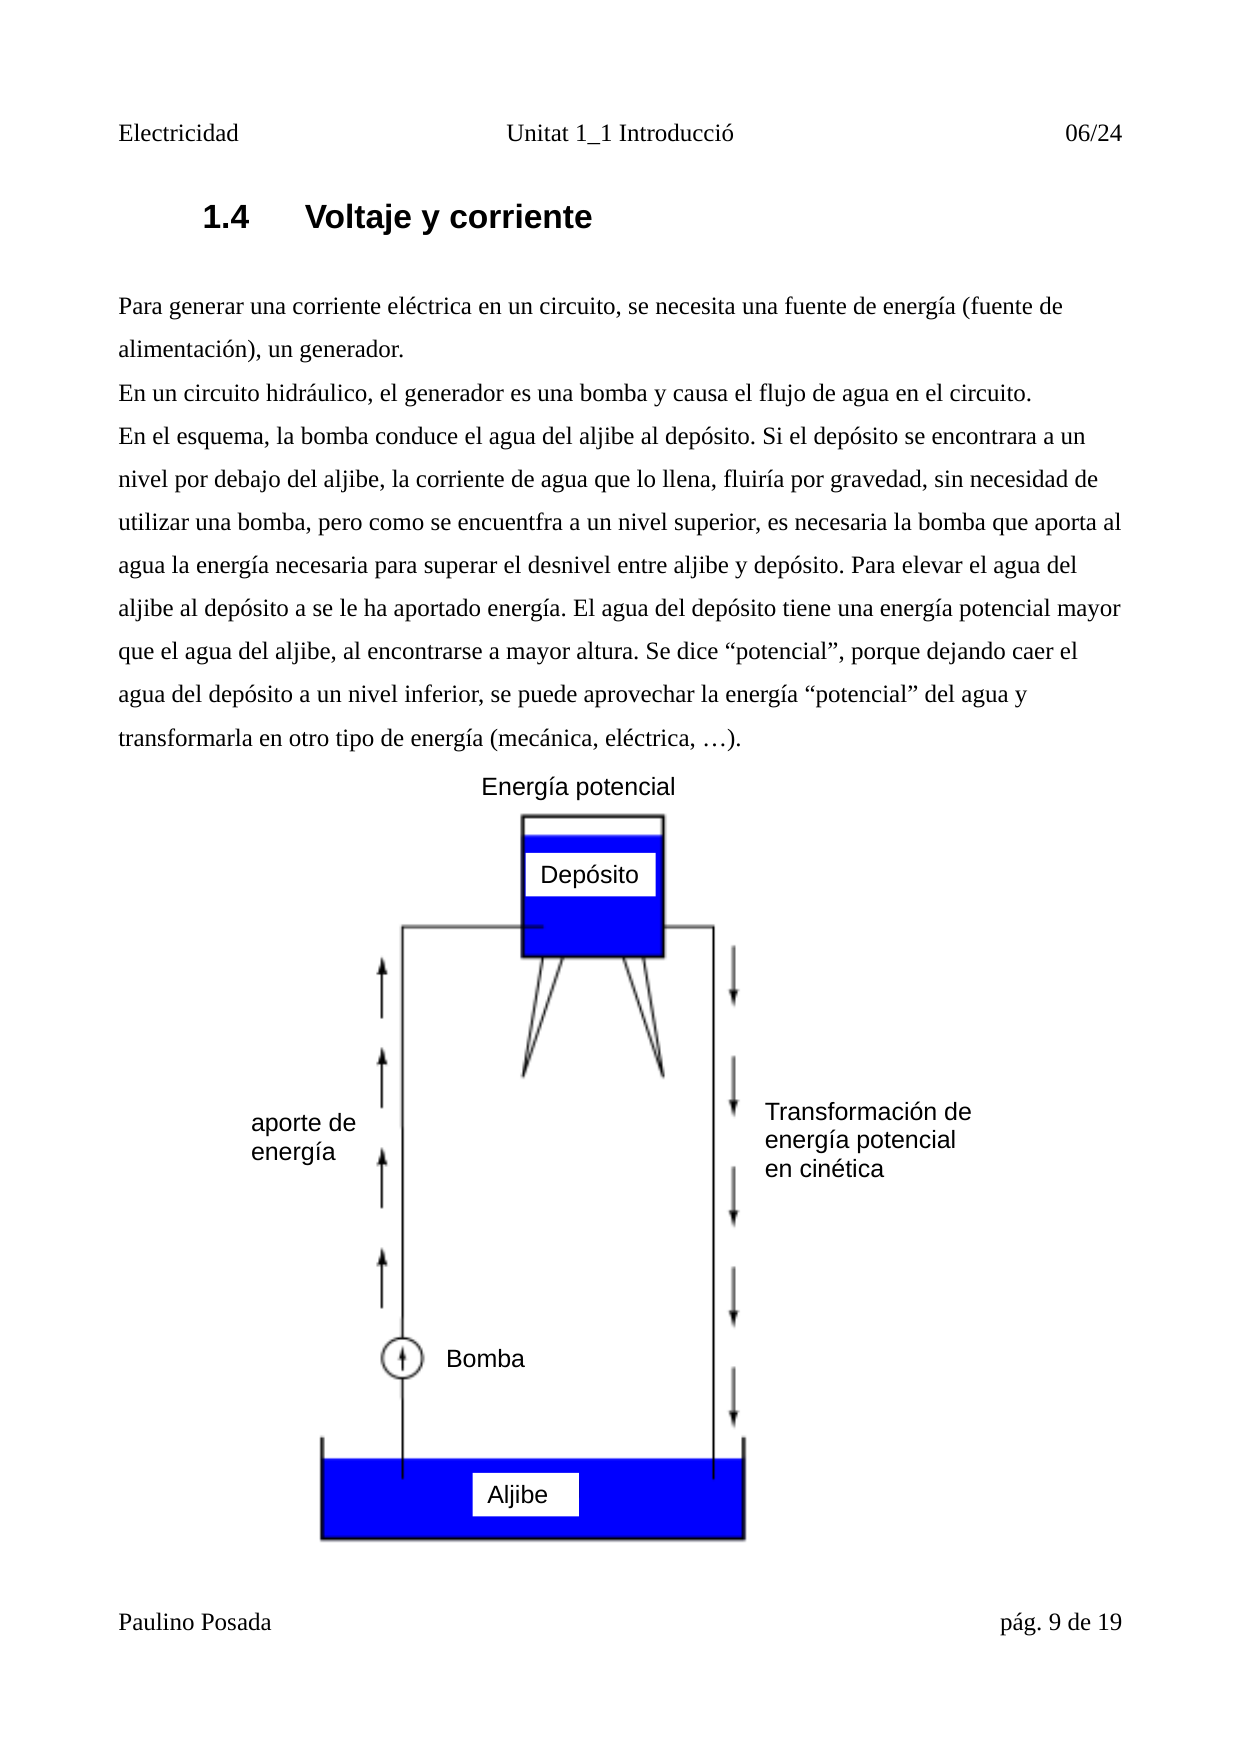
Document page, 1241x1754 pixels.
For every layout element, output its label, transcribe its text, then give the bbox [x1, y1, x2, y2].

text En el esquema, la bomba conduce el agua del aljibe al depósito. Si el depósito se encontrara a un nivel por debajo del aljibe, la corriente de agua que lo llena, fluiría por gravedad, sin necesidad de utilizar una bomba, pero como se encuentfra a un nivel superior, es necesaria la bomba que aporta al agua la energía necesaria para superar el desnivel entre aljibe y depósito. Para elevar el agua del aljibe al depósito a se le ha aportado energía. El agua del depósito tiene una energía potencial mayor que el agua del aljibe, al encontrarse a mayor altura. Se dice “potencial”, porque dejando caer el agua del depósito a un nivel inferior, se puede aprovechar la energía “potencial” del agua y transformarla en otro tipo de energía (mecánica, eléctrica, …). [118, 421, 1122, 751]
subtitle Voltaje y corriente [193, 197, 1122, 236]
text En un circuito hidráulico, el generador es una bomba y causa el flujo de agua en el circuito. [118, 378, 1122, 406]
text Para generar una corriente eléctrica en un circuito, se necesita una fuente de energía (fuente de alimentación), un generador. [118, 291, 1122, 363]
picture [302, 802, 761, 1559]
